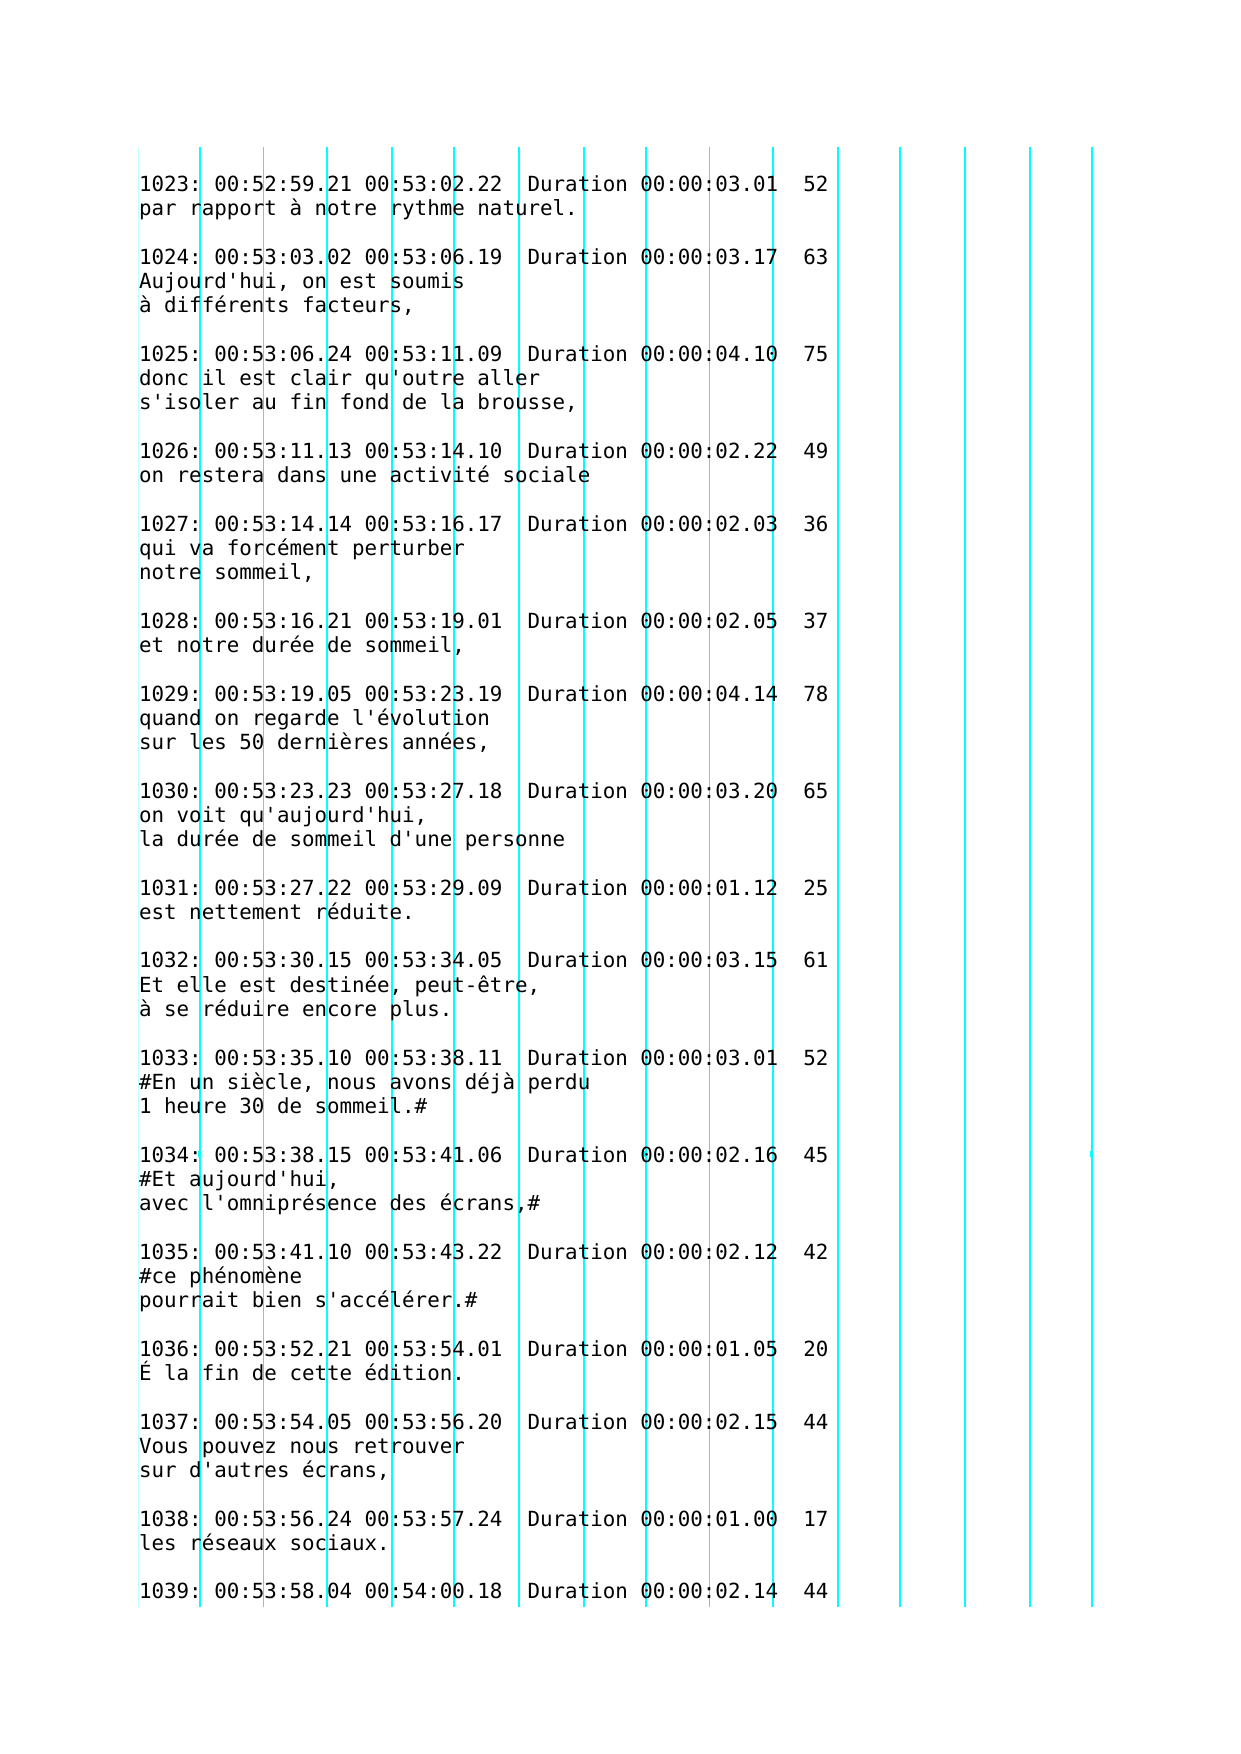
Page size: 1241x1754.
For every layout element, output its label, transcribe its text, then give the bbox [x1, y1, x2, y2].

text avec l'omniprésence des écrans,# [139, 1191, 1101, 1216]
text 1024: 00:53:03.02 00:53:06.19 Duration 00:00:03.17 63 [139, 245, 1101, 269]
text 1025: 00:53:06.24 00:53:11.09 Duration 00:00:04.10 75 [139, 342, 1101, 366]
text 1023: 00:52:59.21 00:53:02.22 Duration 00:00:03.01 52 [139, 172, 1101, 196]
text É la fin de cette édition. [139, 1361, 1101, 1385]
text par rapport à notre rythme naturel. [139, 196, 1101, 220]
text quand on regarde l'évolution [139, 706, 1101, 730]
text 1032: 00:53:30.15 00:53:34.05 Duration 00:00:03.15 61 [139, 948, 1101, 973]
text 1036: 00:53:52.21 00:53:54.01 Duration 00:00:01.05 20 [139, 1337, 1101, 1361]
text #Et aujourd'hui, [139, 1167, 1101, 1191]
text #ce phénomène [139, 1264, 1101, 1288]
text Et elle est destinée, peut-être, [139, 973, 1101, 997]
text 1029: 00:53:19.05 00:53:23.19 Duration 00:00:04.14 78 [139, 682, 1101, 706]
text 1027: 00:53:14.14 00:53:16.17 Duration 00:00:02.03 36 [139, 512, 1101, 536]
text pourrait bien s'accélérer.# [139, 1288, 1101, 1313]
text sur les 50 dernières années, [139, 730, 1101, 754]
text on restera dans une activité sociale [139, 463, 1101, 487]
text sur d'autres écrans, [139, 1458, 1101, 1482]
text 1033: 00:53:35.10 00:53:38.11 Duration 00:00:03.01 52 [139, 1046, 1101, 1070]
text 1037: 00:53:54.05 00:53:56.20 Duration 00:00:02.15 44 [139, 1410, 1101, 1434]
text 1028: 00:53:16.21 00:53:19.01 Duration 00:00:02.05 37 [139, 609, 1101, 633]
text est nettement réduite. [139, 900, 1101, 924]
text #En un siècle, nous avons déjà perdu [139, 1070, 1101, 1094]
text 1038: 00:53:56.24 00:53:57.24 Duration 00:00:01.00 17 [139, 1507, 1101, 1531]
text à se réduire encore plus. [139, 997, 1101, 1021]
text qui va forcément perturber [139, 536, 1101, 560]
text la durée de sommeil d'une personne [139, 827, 1101, 851]
text 1031: 00:53:27.22 00:53:29.09 Duration 00:00:01.12 25 [139, 876, 1101, 900]
text Aujourd'hui, on est soumis [139, 269, 1101, 293]
text 1 heure 30 de sommeil.# [139, 1094, 1101, 1118]
text et notre durée de sommeil, [139, 633, 1101, 657]
text 1030: 00:53:23.23 00:53:27.18 Duration 00:00:03.20 65 [139, 779, 1101, 803]
text Vous pouvez nous retrouver [139, 1434, 1101, 1458]
text 1026: 00:53:11.13 00:53:14.10 Duration 00:00:02.22 49 [139, 439, 1101, 463]
text à différents facteurs, [139, 293, 1101, 317]
text notre sommeil, [139, 560, 1101, 584]
text 1034: 00:53:38.15 00:53:41.06 Duration 00:00:02.16 45 [139, 1143, 1101, 1167]
text 1035: 00:53:41.10 00:53:43.22 Duration 00:00:02.12 42 [139, 1240, 1101, 1264]
text les réseaux sociaux. [139, 1531, 1101, 1555]
picture [138, 147, 1102, 1607]
text 1039: 00:53:58.04 00:54:00.18 Duration 00:00:02.14 44 [139, 1579, 1101, 1604]
text s'isoler au fin fond de la brousse, [139, 390, 1101, 414]
text donc il est clair qu'outre aller [139, 366, 1101, 390]
text on voit qu'aujourd'hui, [139, 803, 1101, 827]
